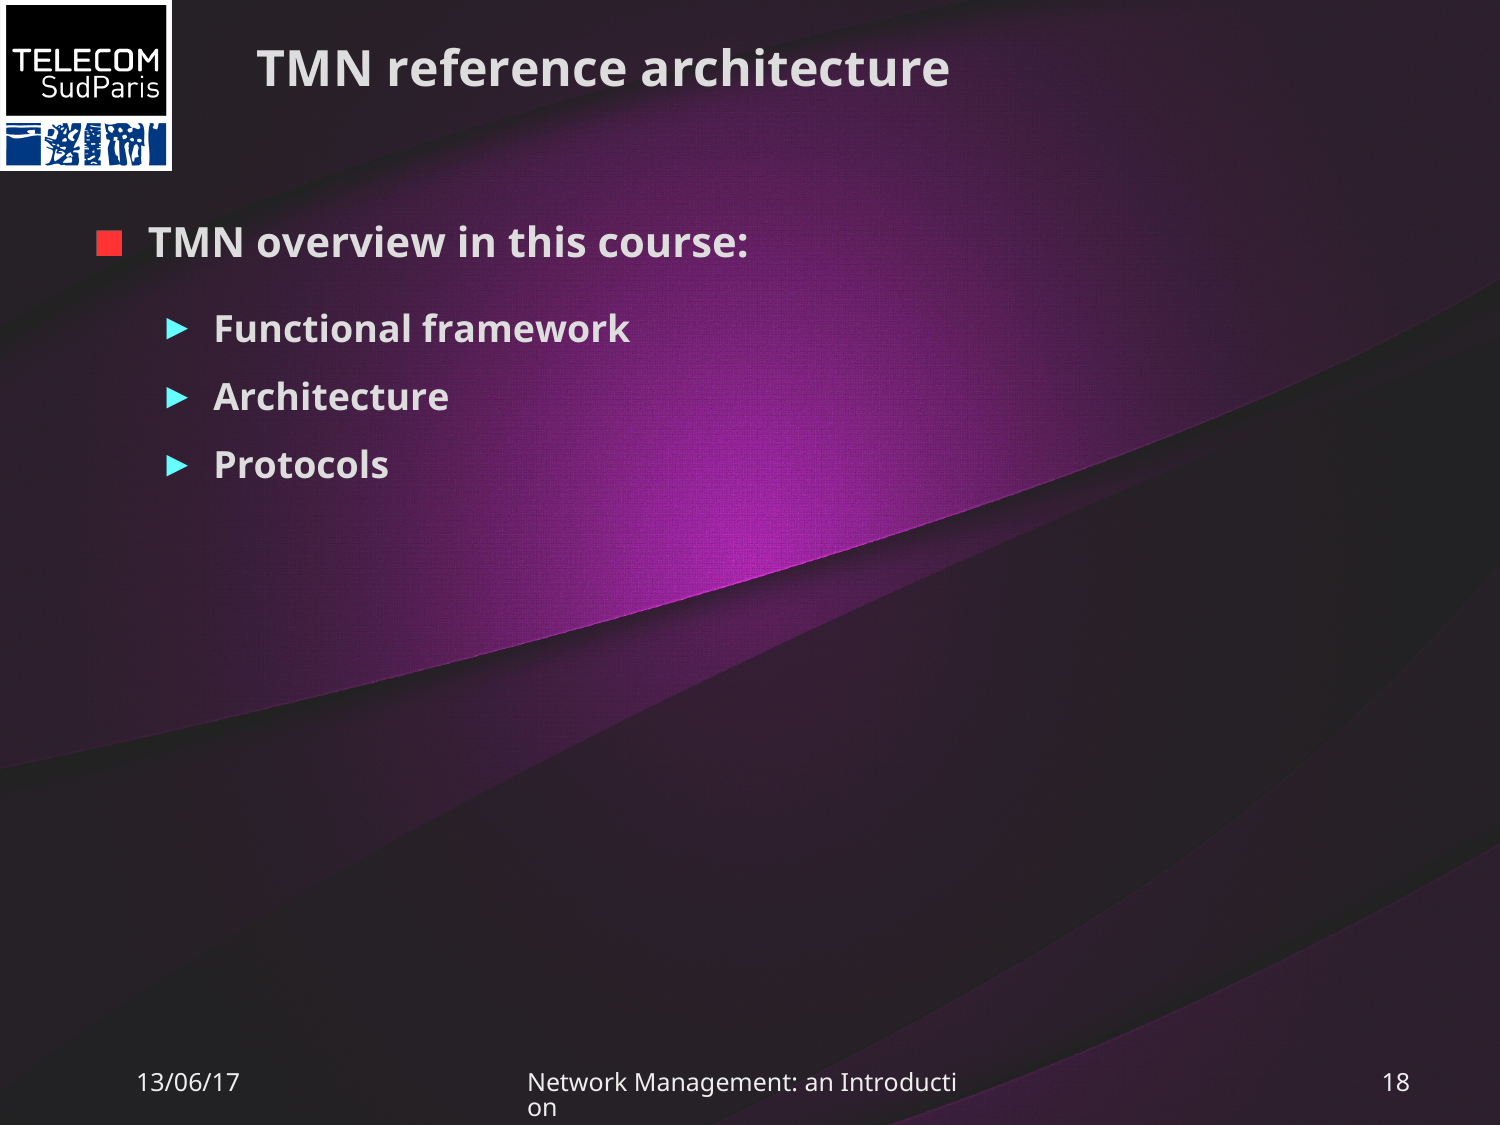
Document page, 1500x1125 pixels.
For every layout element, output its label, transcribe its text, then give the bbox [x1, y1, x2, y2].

title TMN reference architecture [242, 7, 1436, 126]
picture [0, 0, 1500, 1125]
list TMN overview in this course: Functional framework Architecture Protocols [76, 207, 1427, 977]
